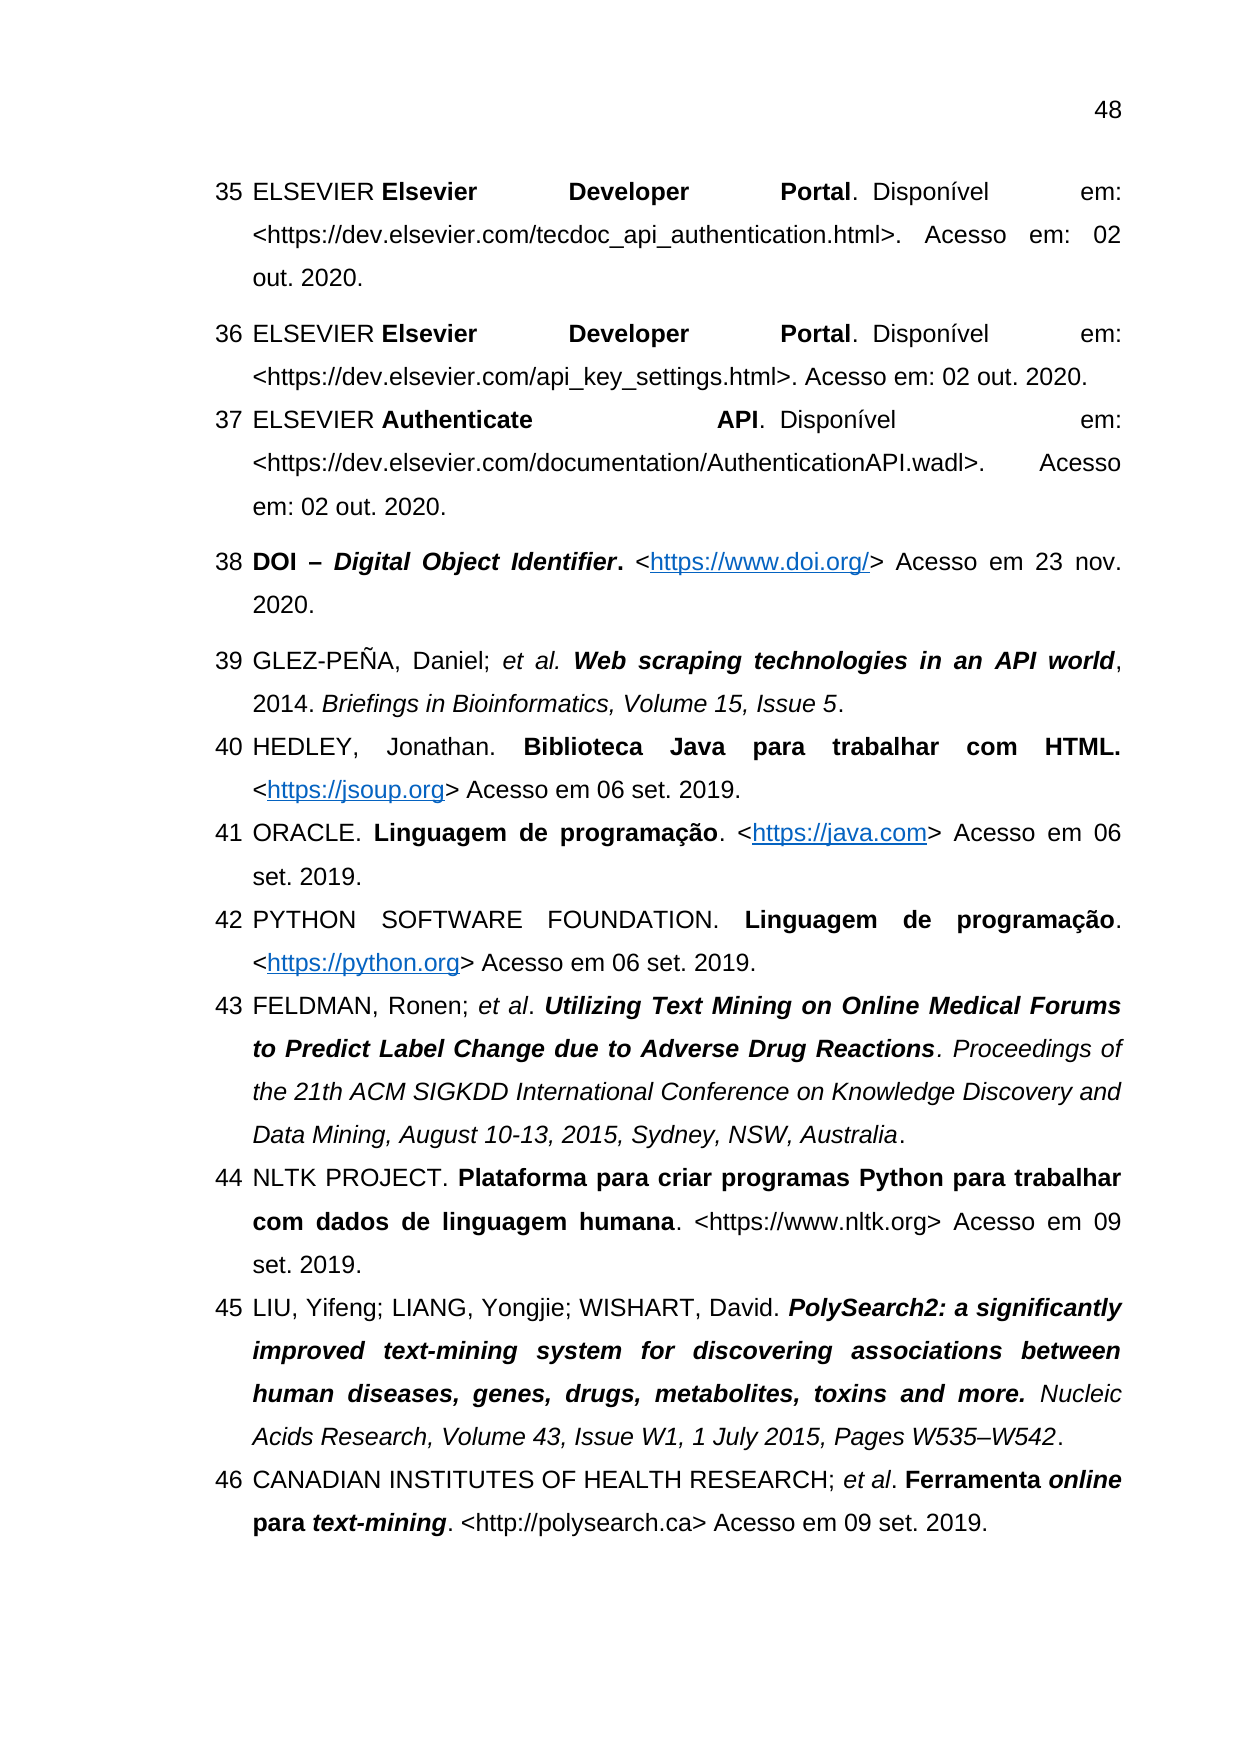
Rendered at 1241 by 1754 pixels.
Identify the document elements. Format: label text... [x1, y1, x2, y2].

list DOI – Digital Object Identifier. <https://www.doi.org/> Acesso em 23 nov. 2020. [215, 547, 1122, 619]
list ORACLE. Linguagem de programação. <https://java.com> Acesso em 06 set. 2019. [215, 818, 1122, 890]
list ELSEVIER Elsevier Developer Portal. Disponível em: <https://dev.elsevier.com/tecdoc_api_authentication.html>. Acesso em: 02 out. 2020. [215, 177, 1122, 292]
list ELSEVIER Authenticate API. Disponível em: <https://dev.elsevier.com/documentation/AuthenticationAPI.wadl>. Acesso em: 02 out. 2020. [215, 405, 1122, 520]
list NLTK PROJECT. Plataforma para criar programas Python para trabalhar com dados de linguagem humana. <https://www.nltk.org> Acesso em 09 set. 2019. [215, 1163, 1122, 1278]
list GLEZ-PEÑA, Daniel; et al. Web scraping technologies in an API world, 2014. Briefings in Bioinformatics, Volume 15, Issue 5. [215, 646, 1122, 718]
list FELDMAN, Ronen; et al. Utilizing Text Mining on Online Medical Forums to Predict Label Change due to Adverse Drug Reactions. Proceedings of the 21th ACM SIGKDD International Conference on Knowledge Discovery and Data Mining, August 10-13, 2015, Sydney, NSW, Australia. [215, 991, 1122, 1149]
list LIU, Yifeng; LIANG, Yongjie; WISHART, David. PolySearch2: a significantly improved text-mining system for discovering associations between human diseases, genes, drugs, metabolites, toxins and more. Nucleic Acids Research, Volume 43, Issue W1, 1 July 2015, Pages W535–W542. [215, 1293, 1122, 1451]
list CANADIAN INSTITUTES OF HEALTH RESEARCH; et al. Ferramenta online para text-mining. <http://polysearch.ca> Acesso em 09 set. 2019. [215, 1465, 1122, 1537]
list PYTHON SOFTWARE FOUNDATION. Linguagem de programação. <https://python.org> Acesso em 06 set. 2019. [215, 905, 1122, 977]
list HEDLEY, Jonathan. Biblioteca Java para trabalhar com HTML. <https://jsoup.org> Acesso em 06 set. 2019. [215, 732, 1122, 804]
list ELSEVIER Elsevier Developer Portal. Disponível em: <https://dev.elsevier.com/api_key_settings.html>. Acesso em: 02 out. 2020. [215, 319, 1122, 391]
